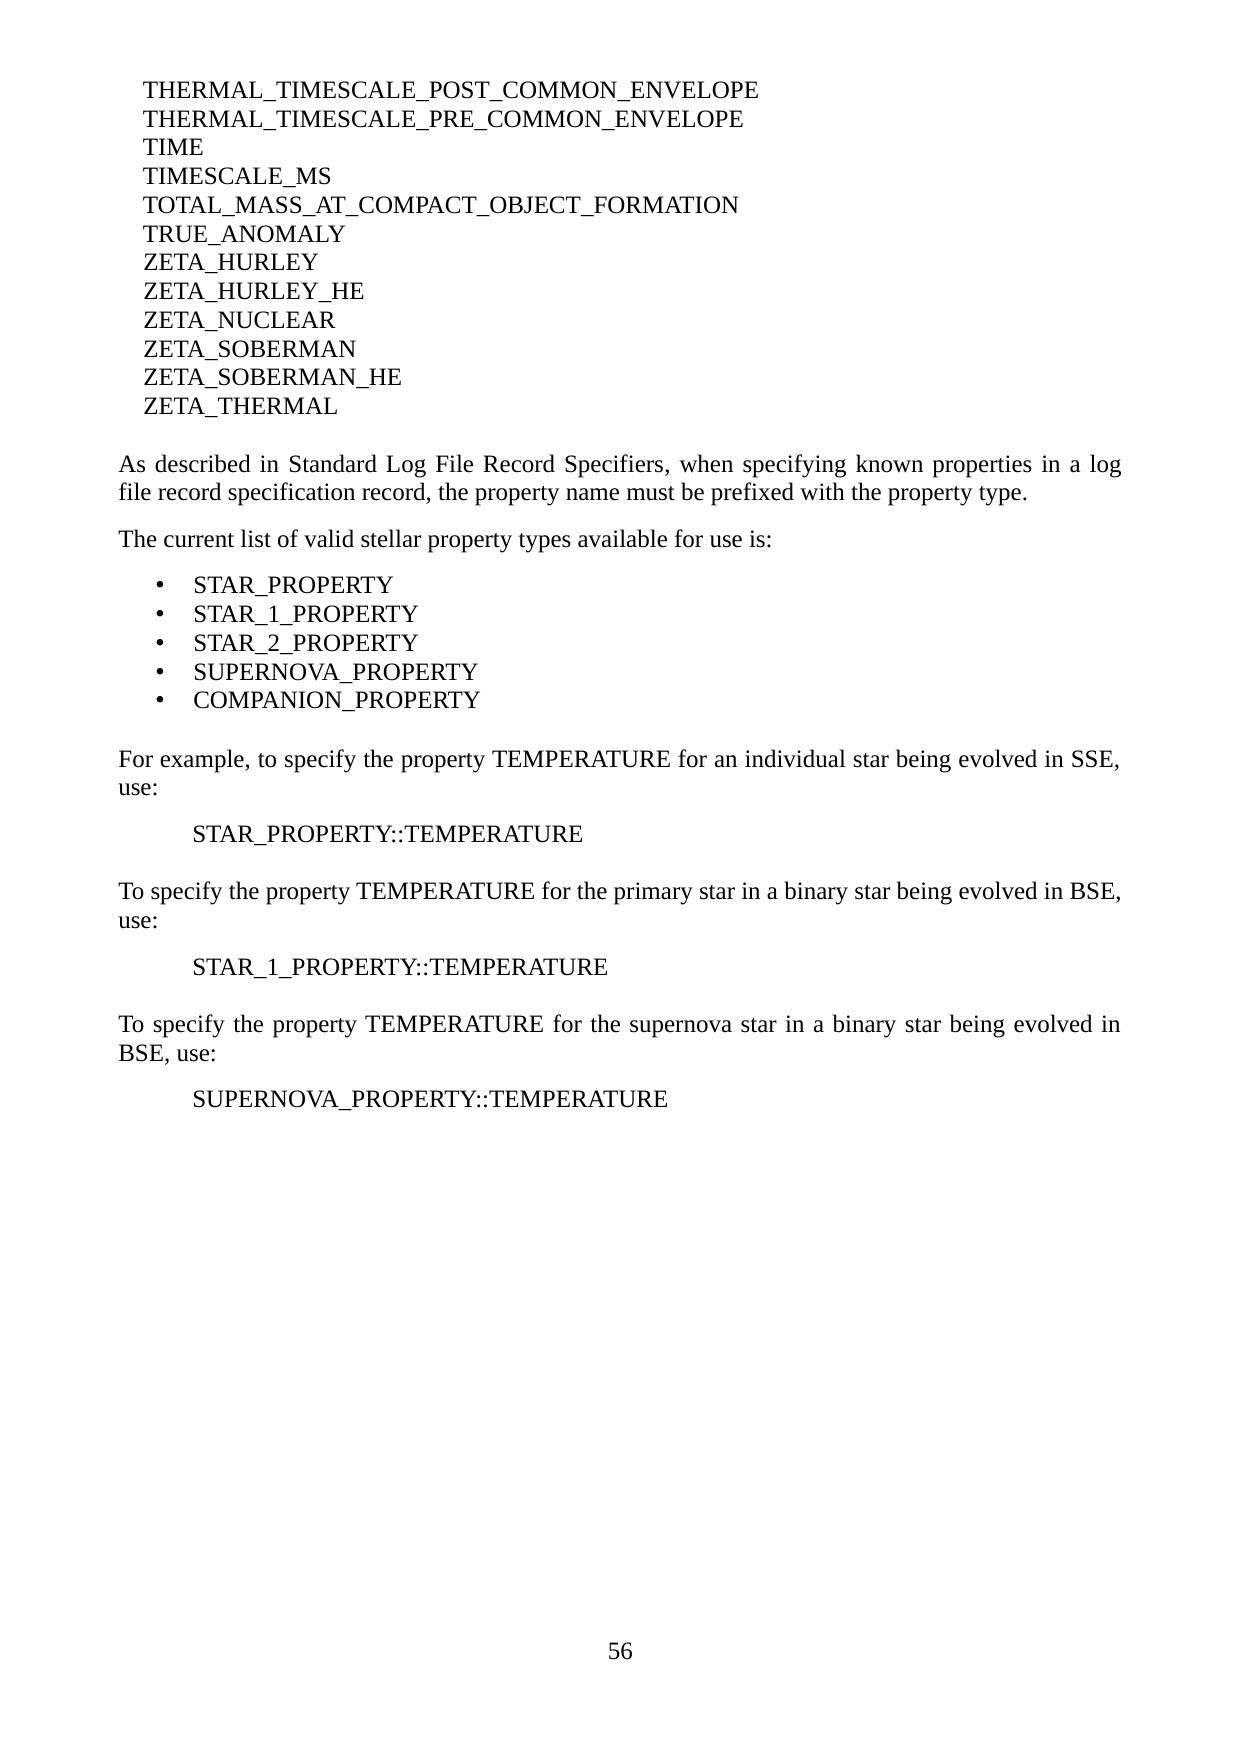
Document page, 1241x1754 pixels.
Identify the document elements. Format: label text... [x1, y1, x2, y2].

list STAR_PROPERTY [156, 570, 1122, 599]
text THERMAL_TIMESCALE_POST_COMMON_ENVELOPE [118, 75, 1122, 104]
list COMPANION_PROPERTY [156, 685, 1122, 714]
text ZETA_HURLEY [118, 247, 1122, 276]
text TIMESCALE_MS [118, 161, 1122, 190]
text SUPERNOVA_PROPERTY::TEMPERATURE [118, 1084, 1122, 1113]
text ZETA_SOBERMAN [118, 334, 1122, 362]
text TIME [118, 132, 1122, 161]
text TRUE_ANOMALY [118, 219, 1122, 247]
text TOTAL_MASS_AT_COMPACT_OBJECT_FORMATION [118, 190, 1122, 219]
text THERMAL_TIMESCALE_PRE_COMMON_ENVELOPE [118, 104, 1122, 132]
list SUPERNOVA_PROPERTY [156, 657, 1122, 685]
text To specify the property TEMPERATURE for the primary star in a binary star being evolved in BSE, use: [118, 876, 1122, 934]
text ZETA_HURLEY_HE [118, 276, 1122, 305]
text For example, to specify the property TEMPERATURE for an individual star being evolved in SSE, use: [118, 744, 1122, 801]
list STAR_2_PROPERTY [156, 628, 1122, 657]
text ZETA_NUCLEAR [118, 305, 1122, 334]
text To specify the property TEMPERATURE for the supernova star in a binary star being evolved in BSE, use: [118, 1009, 1122, 1067]
list STAR_1_PROPERTY [156, 599, 1122, 628]
text The current list of valid stellar property types available for use is: [118, 524, 1122, 553]
text As described in Standard Log File Record Specifiers, when specifying known properties in a log file record specification record, the property name must be prefixed with the property type. [118, 449, 1122, 506]
text ZETA_SOBERMAN_HE [118, 362, 1122, 391]
text STAR_PROPERTY::TEMPERATURE [118, 819, 1122, 848]
text ZETA_THERMAL [118, 391, 1122, 420]
text STAR_1_PROPERTY::TEMPERATURE [118, 952, 1122, 980]
